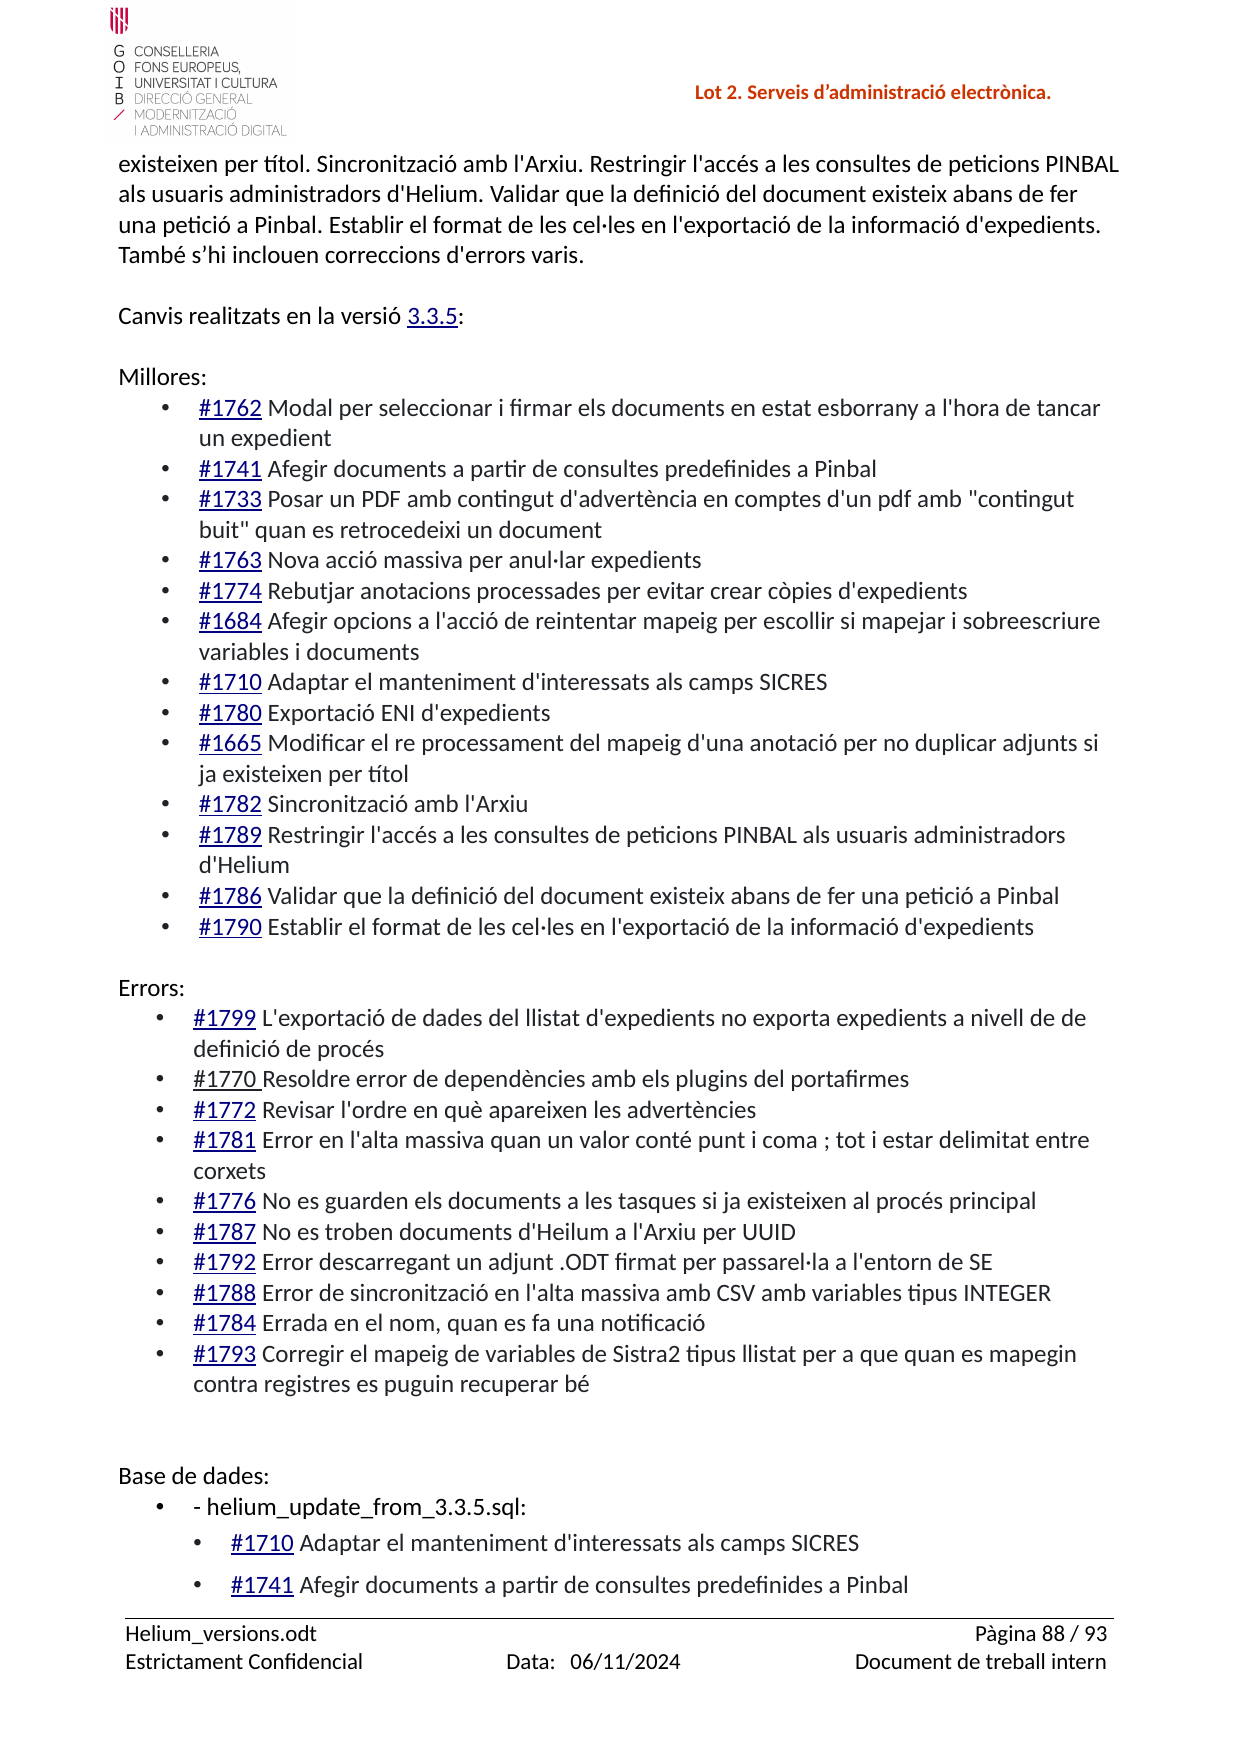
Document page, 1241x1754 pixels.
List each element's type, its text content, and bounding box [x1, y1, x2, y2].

list #1793 Corregir el mapeig de variables de Sistra2 tipus llistat per a que quan es mapegin contra registres es puguin recuperar bé [156, 1338, 1122, 1399]
list #1781 Error en l'alta massiva quan un valor conté punt i coma ; tot i estar delimitat entre corxets [156, 1124, 1122, 1185]
list #1741 Afegir documents a partir de consultes predefinides a Pinbal [161, 453, 1122, 483]
text Base de dades: [118, 1460, 1122, 1491]
text Millores: [118, 361, 1122, 392]
picture [100, 0, 297, 144]
list #1780 Exportació ENI d'expedients [161, 697, 1122, 728]
list #1665 Modificar el re processament del mapeig d'una anotació per no duplicar adjunts si ja existeixen per títol [161, 728, 1122, 789]
list #1710 Adaptar el manteniment d'interessats als camps SICRES [161, 667, 1122, 697]
list #1684 Afegir opcions a l'acció de reintentar mapeig per escollir si mapejar i sobreescriure variables i documents [161, 606, 1122, 667]
list #1790 Establir el format de les cel·les en l'exportació de la informació d'expedients [161, 911, 1122, 941]
list #1733 Posar un PDF amb contingut d'advertència en comptes d'un pdf amb "contingut buit" quan es retrocedeixi un document [161, 483, 1122, 544]
list #1772 Revisar l'ordre en què apareixen les advertències [156, 1094, 1122, 1124]
list #1776 No es guarden els documents a les tasques si ja existeixen al procés principal [156, 1185, 1122, 1216]
list #1774 Rebutjar anotacions processades per evitar crear còpies d'expedients [161, 575, 1122, 606]
list #1762 Modal per seleccionar i firmar els documents en estat esborrany a l'hora de tancar un expedient [161, 392, 1122, 453]
list #1710 Adaptar el manteniment d'interessats als camps SICRES [193, 1527, 1122, 1558]
list #1799 L'exportació de dades del llistat d'expedients no exporta expedients a nivell de de definició de procés [156, 1002, 1122, 1063]
list #1784 Errada en el nom, quan es fa una notificació [156, 1307, 1122, 1338]
text Errors: [118, 972, 1122, 1002]
text Canvis realitzats en la versió 3.3.5: [118, 300, 1122, 331]
list #1787 No es troben documents d'Heilum a l'Arxiu per UUID [156, 1216, 1122, 1246]
list #1786 Validar que la definició del document existeix abans de fer una petició a Pinbal [161, 880, 1122, 911]
list #1782 Sincronització amb l'Arxiu [161, 789, 1122, 819]
list #1789 Restringir l'accés a les consultes de peticions PINBAL als usuaris administradors d'Helium [161, 819, 1122, 880]
list #1741 Afegir documents a partir de consultes predefinides a Pinbal [193, 1569, 1122, 1600]
list #1763 Nova acció massiva per anul·lar expedients [161, 544, 1122, 575]
list #1770 Resoldre error de dependències amb els plugins del portafirmes [156, 1063, 1122, 1094]
list #1792 Error descarregant un adjunt .ODT firmat per passarel·la a l'entorn de SE [156, 1246, 1122, 1277]
list #1788 Error de sincronització en l'alta massiva amb CSV amb variables tipus INTEGER [156, 1277, 1122, 1307]
text existeixen per títol. Sincronització amb l'Arxiu. Restringir l'accés a les consultes de peticions PINBAL als usuaris administradors d'Helium. Validar que la definició del document existeix abans de fer una petició a Pinbal. Establir el format de les cel·les en l'exportació de la informació d'expedients. També s’hi inclouen correccions d'errors varis. [118, 148, 1122, 270]
list - helium_update_from_3.3.5.sql: [156, 1491, 1122, 1521]
